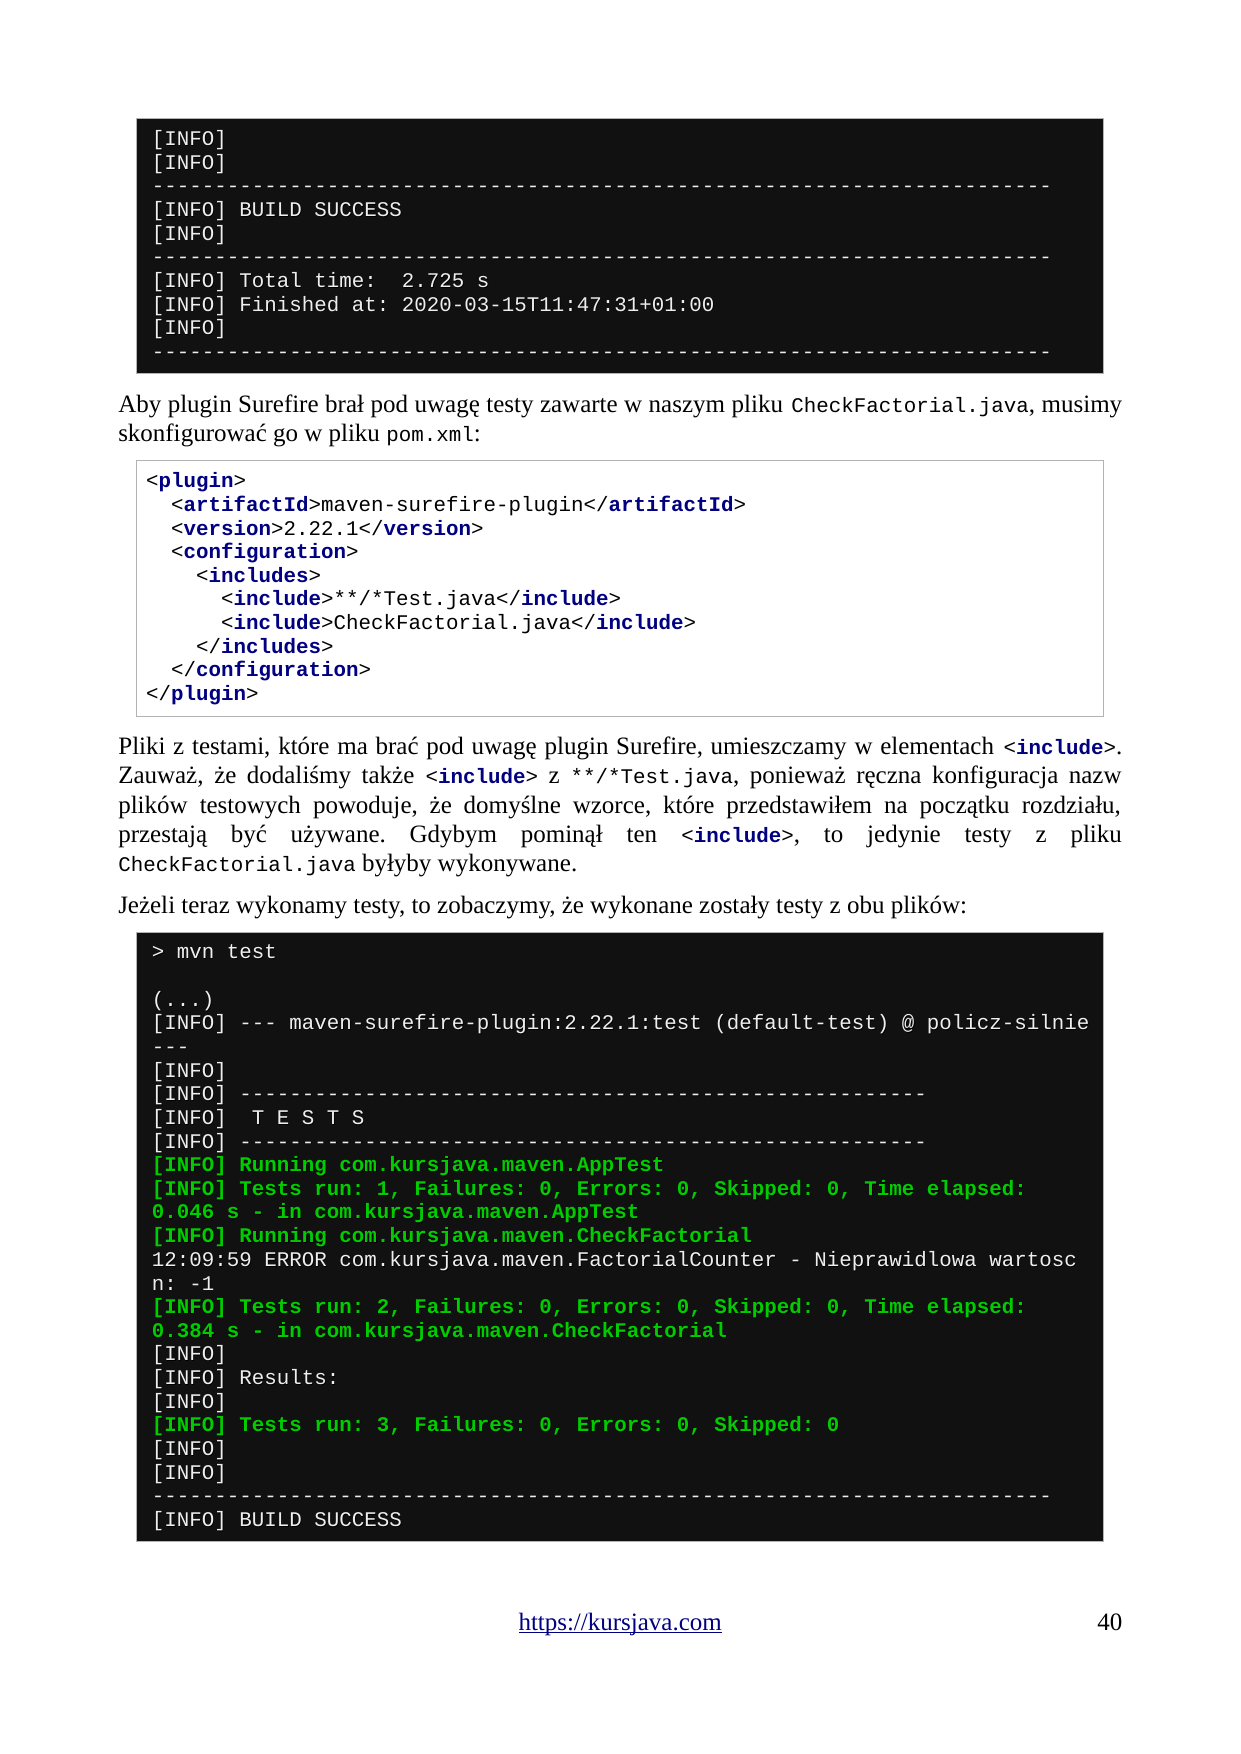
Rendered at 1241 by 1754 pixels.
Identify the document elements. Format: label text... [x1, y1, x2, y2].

text [INFO] Tests run: 1, Failures: 0, Errors: 0, Skipped: 0, Time elapsed: 0.046 s - in com.kursjava.maven.AppTest [137, 1168, 1103, 1215]
text [INFO] [137, 1333, 1103, 1357]
text [INFO] BUILD SUCCESS [137, 1499, 1103, 1541]
text Pliki z testami, które ma brać pod uwagę plugin Surefire, umieszczamy w elementach <include>. Zauważ, że dodaliśmy także <include> z **/*Test.java, ponieważ ręczna konfiguracja nazw plików testowych powoduje, że domyślne wzorce, które przedstawiłem na początku rozdziału, przestają być używane. Gdybym pominął ten <include>, to jedynie testy z pliku CheckFactorial.java byłyby wykonywane. [118, 731, 1122, 878]
text [INFO] BUILD SUCCESS [137, 189, 1103, 213]
text [INFO] [137, 1381, 1103, 1404]
text <include>CheckFactorial.java</include> [137, 602, 1103, 626]
text 12:09:59 ERROR com.kursjava.maven.FactorialCounter - Nieprawidlowa wartosc n: -1 [137, 1239, 1103, 1286]
text </plugin> [137, 673, 1103, 716]
text [INFO] [137, 1428, 1103, 1452]
text [INFO] Running com.kursjava.maven.CheckFactorial [137, 1215, 1103, 1239]
text [INFO] ------------------------------------------------------------------------ [137, 213, 1103, 260]
text <configuration> [137, 531, 1103, 555]
text [INFO] Running com.kursjava.maven.AppTest [137, 1144, 1103, 1168]
text [INFO] Total time: 2.725 s [137, 260, 1103, 284]
text (...) [137, 979, 1103, 1002]
text <artifactId>maven-surefire-plugin</artifactId> [137, 484, 1103, 508]
text [INFO] [137, 1050, 1103, 1073]
text [INFO] Tests run: 2, Failures: 0, Errors: 0, Skipped: 0, Time elapsed: 0.384 s - in com.kursjava.maven.CheckFactorial [137, 1286, 1103, 1333]
text [INFO] Tests run: 3, Failures: 0, Errors: 0, Skipped: 0 [137, 1404, 1103, 1428]
text Jeżeli teraz wykonamy testy, to zobaczymy, że wykonane zostały testy z obu plików: [118, 890, 1122, 919]
text <plugin> [137, 461, 1103, 484]
text <includes> [137, 555, 1103, 578]
text [INFO] ------------------------------------------------------------------------ [137, 142, 1103, 189]
text Aby plugin Surefire brał pod uwagę testy zawarte w naszym pliku CheckFactorial.java, musimy skonfigurować go w pliku pom.xml: [118, 389, 1122, 448]
text [INFO] [137, 119, 1103, 142]
text [INFO] ------------------------------------------------------- [137, 1073, 1103, 1097]
text [INFO] ------------------------------------------------------------------------ [137, 307, 1103, 373]
text [INFO] ------------------------------------------------------- [137, 1121, 1103, 1144]
text [INFO] ------------------------------------------------------------------------ [137, 1452, 1103, 1499]
text </includes> [137, 626, 1103, 649]
text <version>2.22.1</version> [137, 508, 1103, 531]
text <include>**/*Test.java</include> [137, 578, 1103, 602]
text [INFO] Finished at: 2020-03-15T11:47:31+01:00 [137, 284, 1103, 307]
text </configuration> [137, 649, 1103, 673]
text > mvn test [137, 933, 1103, 955]
text [INFO] Results: [137, 1357, 1103, 1381]
text [INFO] --- maven-surefire-plugin:2.22.1:test (default-test) @ policz-silnie --- [137, 1002, 1103, 1050]
text [INFO] T E S T S [137, 1097, 1103, 1121]
